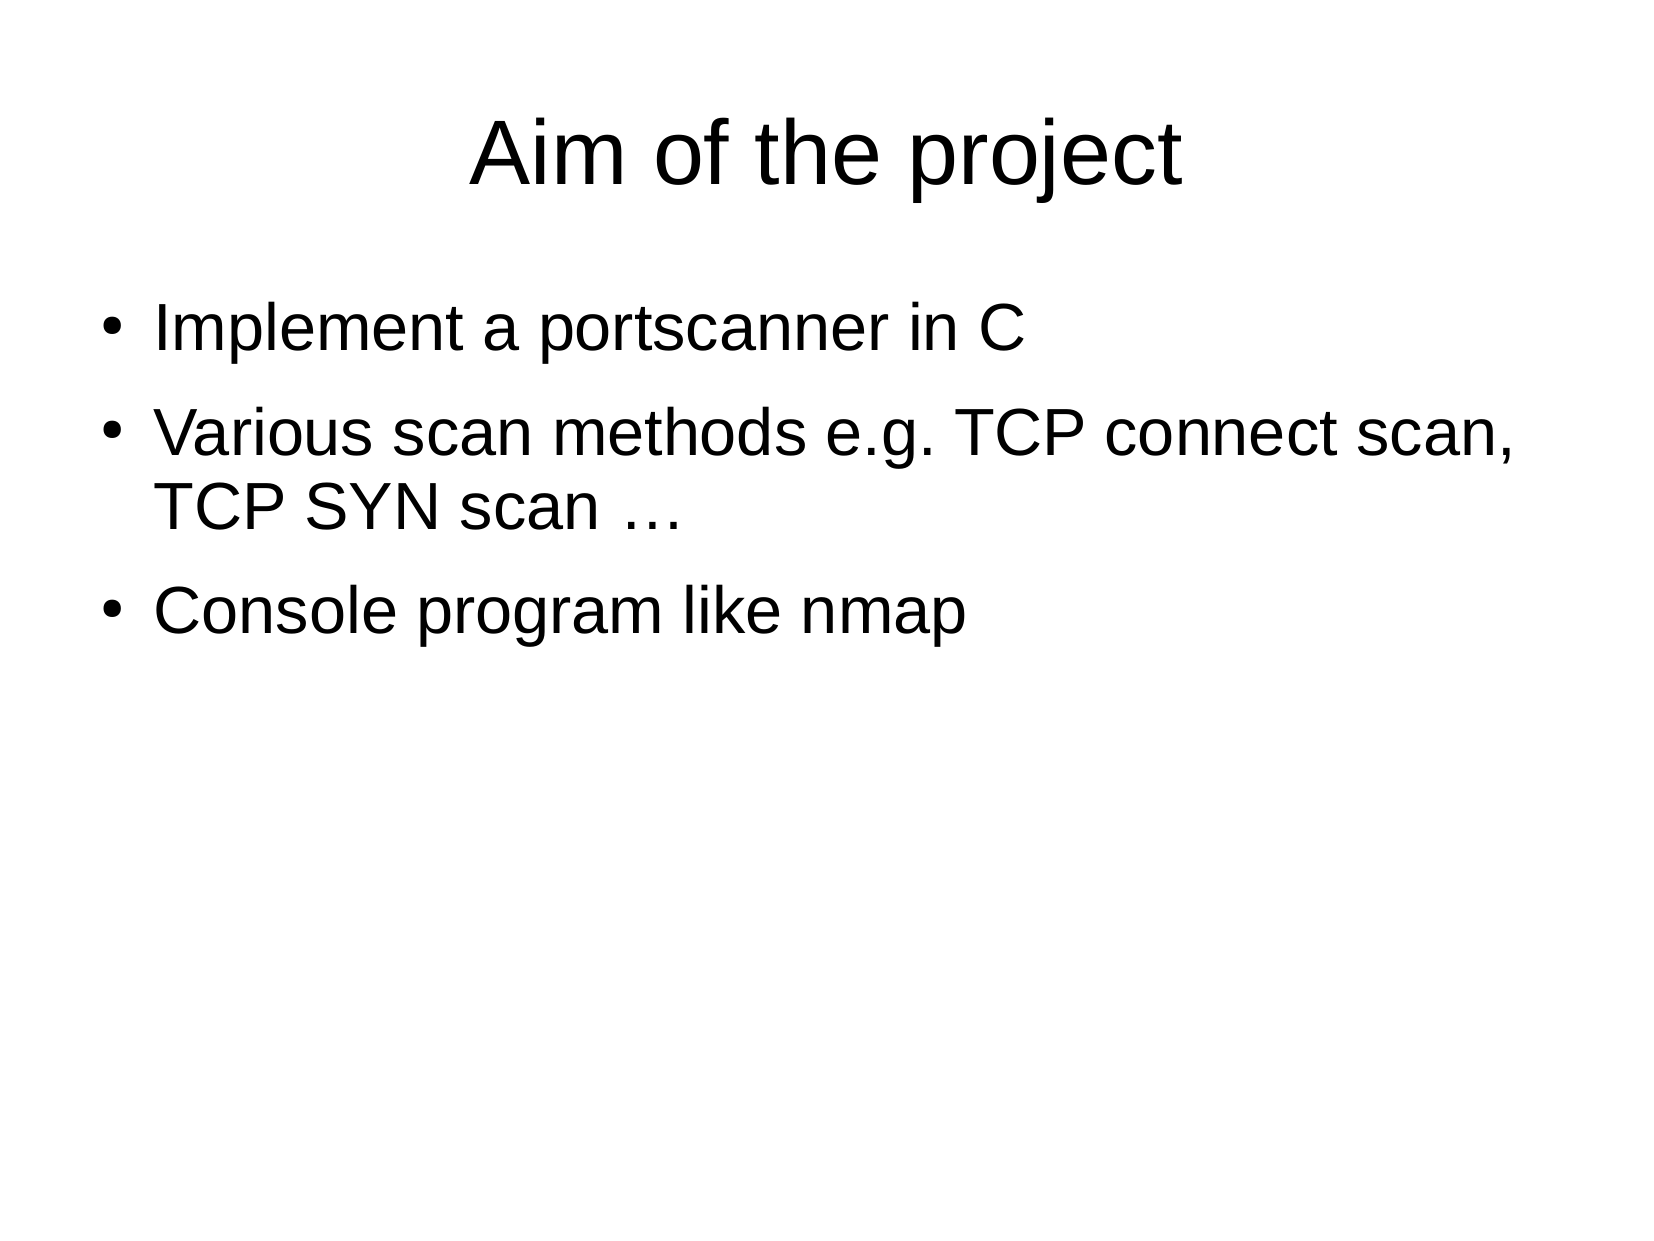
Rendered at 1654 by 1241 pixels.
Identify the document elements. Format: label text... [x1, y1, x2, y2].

title Aim of the project [82, 49, 1571, 257]
list Implement a portscanner in C Various scan methods e.g. TCP connect scan, TCP SYN scan … Console program like nmap [82, 290, 1571, 1010]
